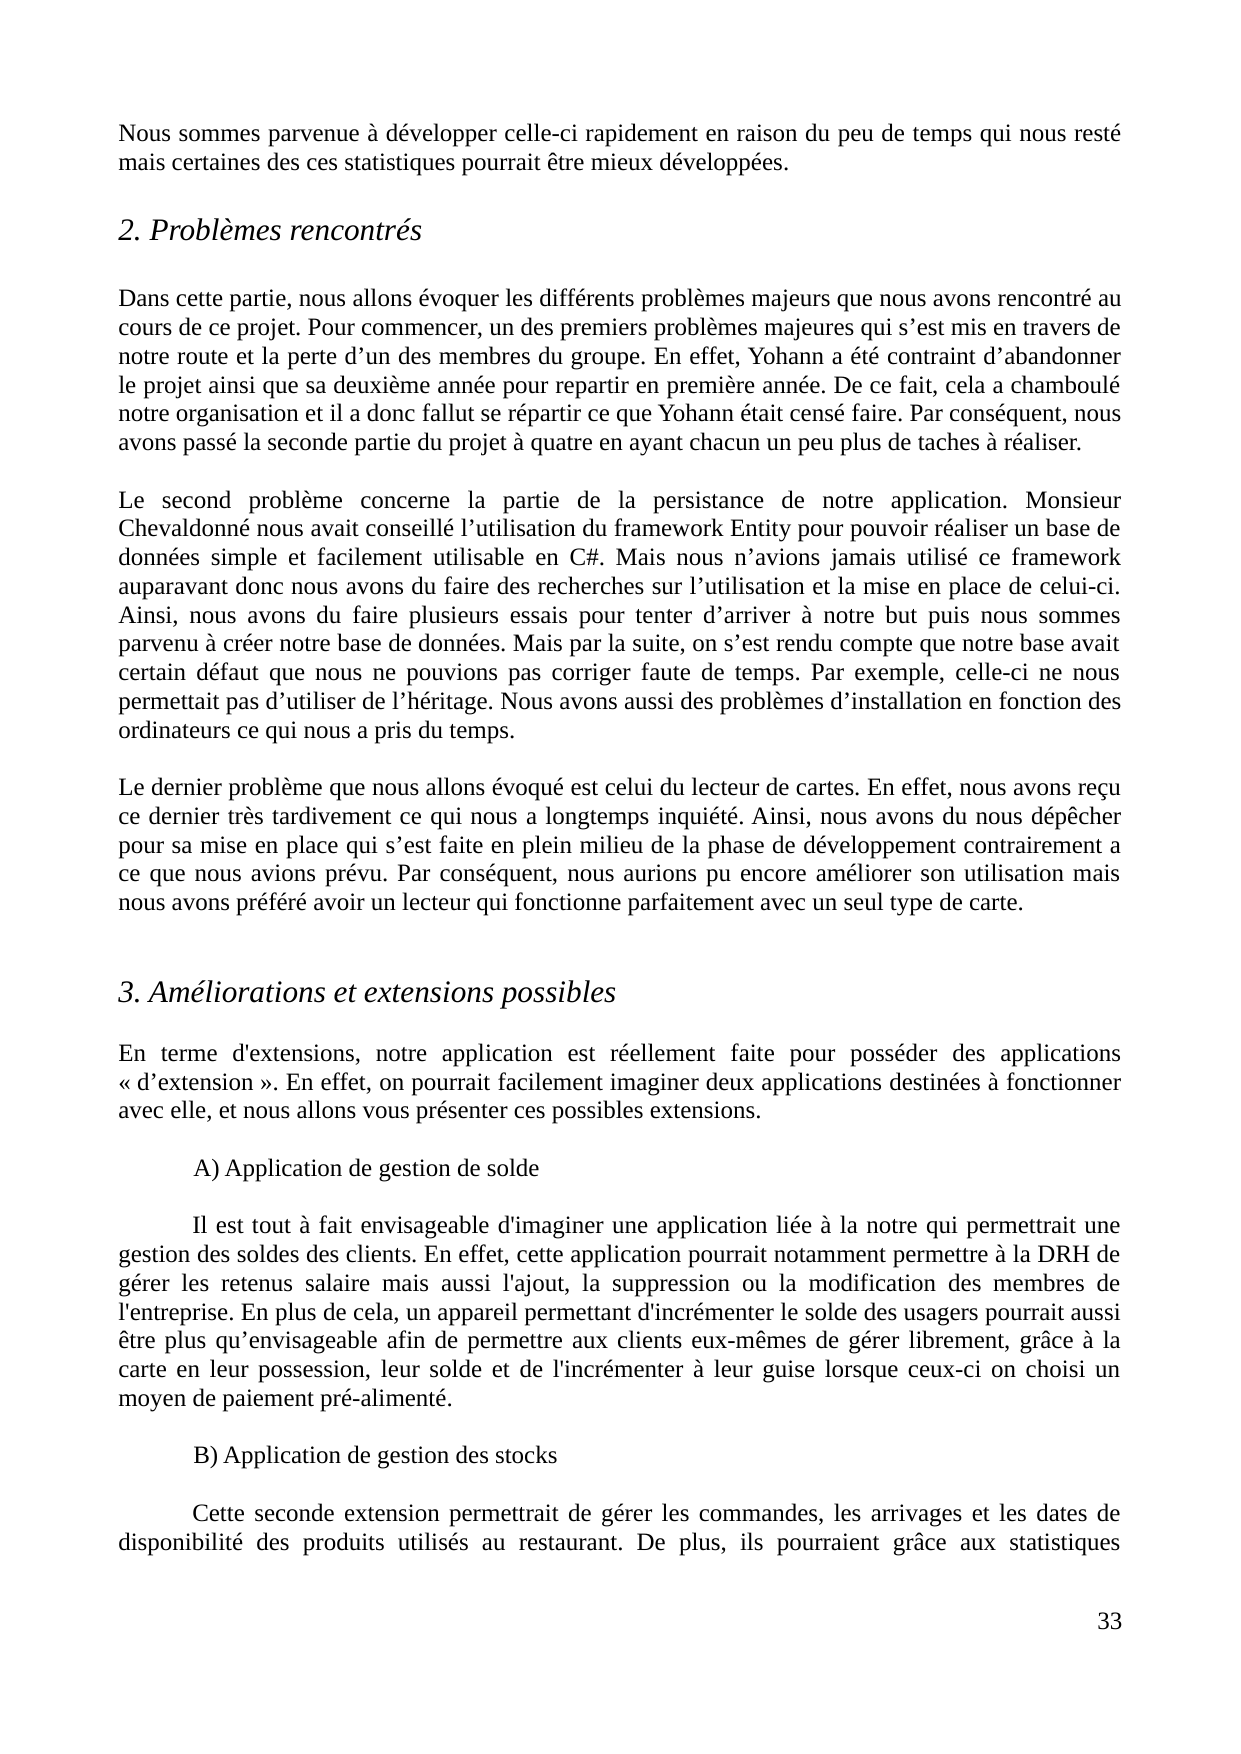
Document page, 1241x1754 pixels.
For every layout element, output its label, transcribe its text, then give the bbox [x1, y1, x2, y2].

text 2. Problèmes rencontrés [118, 212, 1122, 247]
text En terme d'extensions, notre application est réellement faite pour posséder des applications « d’extension ». En effet, on pourrait facilement imaginer deux applications destinées à fonctionner avec elle, et nous allons vous présenter ces possibles extensions. [118, 1038, 1122, 1124]
text Le second problème concerne la partie de la persistance de notre application. Monsieur Chevaldonné nous avait conseillé l’utilisation du framework Entity pour pouvoir réaliser un base de données simple et facilement utilisable en C#. Mais nous n’avions jamais utilisé ce framework auparavant donc nous avons du faire des recherches sur l’utilisation et la mise en place de celui-ci. Ainsi, nous avons du faire plusieurs essais pour tenter d’arriver à notre but puis nous sommes parvenu à créer notre base de données. Mais par la suite, on s’est rendu compte que notre base avait certain défaut que nous ne pouvions pas corriger faute de temps. Par exemple, celle-ci ne nous permettait pas d’utiliser de l’héritage. Nous avons aussi des problèmes d’installation en fonction des ordinateurs ce qui nous a pris du temps. [118, 485, 1122, 743]
list B) Application de gestion des stocks [156, 1441, 1122, 1469]
text Dans cette partie, nous allons évoquer les différents problèmes majeurs que nous avons rencontré au cours de ce projet. Pour commencer, un des premiers problèmes majeures qui s’est mis en travers de notre route et la perte d’un des membres du groupe. En effet, Yohann a été contraint d’abandonner le projet ainsi que sa deuxième année pour repartir en première année. De ce fait, cela a chamboulé notre organisation et il a donc fallut se répartir ce que Yohann était censé faire. Par conséquent, nous avons passé la seconde partie du projet à quatre en ayant chacun un peu plus de taches à réaliser. [118, 283, 1122, 456]
list A) Application de gestion de solde [156, 1153, 1122, 1182]
text 3. Améliorations et extensions possibles [118, 973, 1122, 1009]
text Nous sommes parvenue à développer celle-ci rapidement en raison du peu de temps qui nous resté mais certaines des ces statistiques pourrait être mieux développées. [118, 118, 1122, 176]
text Il est tout à fait envisageable d'imaginer une application liée à la notre qui permettrait une gestion des soldes des clients. En effet, cette application pourrait notamment permettre à la DRH de gérer les retenus salaire mais aussi l'ajout, la suppression ou la modification des membres de l'entreprise. En plus de cela, un appareil permettant d'incrémenter le solde des usagers pourrait aussi être plus qu’envisageable afin de permettre aux clients eux-mêmes de gérer librement, grâce à la carte en leur possession, leur solde et de l'incrémenter à leur guise lorsque ceux-ci on choisi un moyen de paiement pré-alimenté. [118, 1211, 1122, 1412]
text Cette seconde extension permettrait de gérer les commandes, les arrivages et les dates de disponibilité des produits utilisés au restaurant. De plus, ils pourraient grâce aux statistiques [118, 1498, 1122, 1556]
text Le dernier problème que nous allons évoqué est celui du lecteur de cartes. En effet, nous avons reçu ce dernier très tardivement ce qui nous a longtemps inquiété. Ainsi, nous avons du nous dépêcher pour sa mise en place qui s’est faite en plein milieu de la phase de développement contrairement a ce que nous avions prévu. Par conséquent, nous aurions pu encore améliorer son utilisation mais nous avons préféré avoir un lecteur qui fonctionne parfaitement avec un seul type de carte. [118, 772, 1122, 916]
